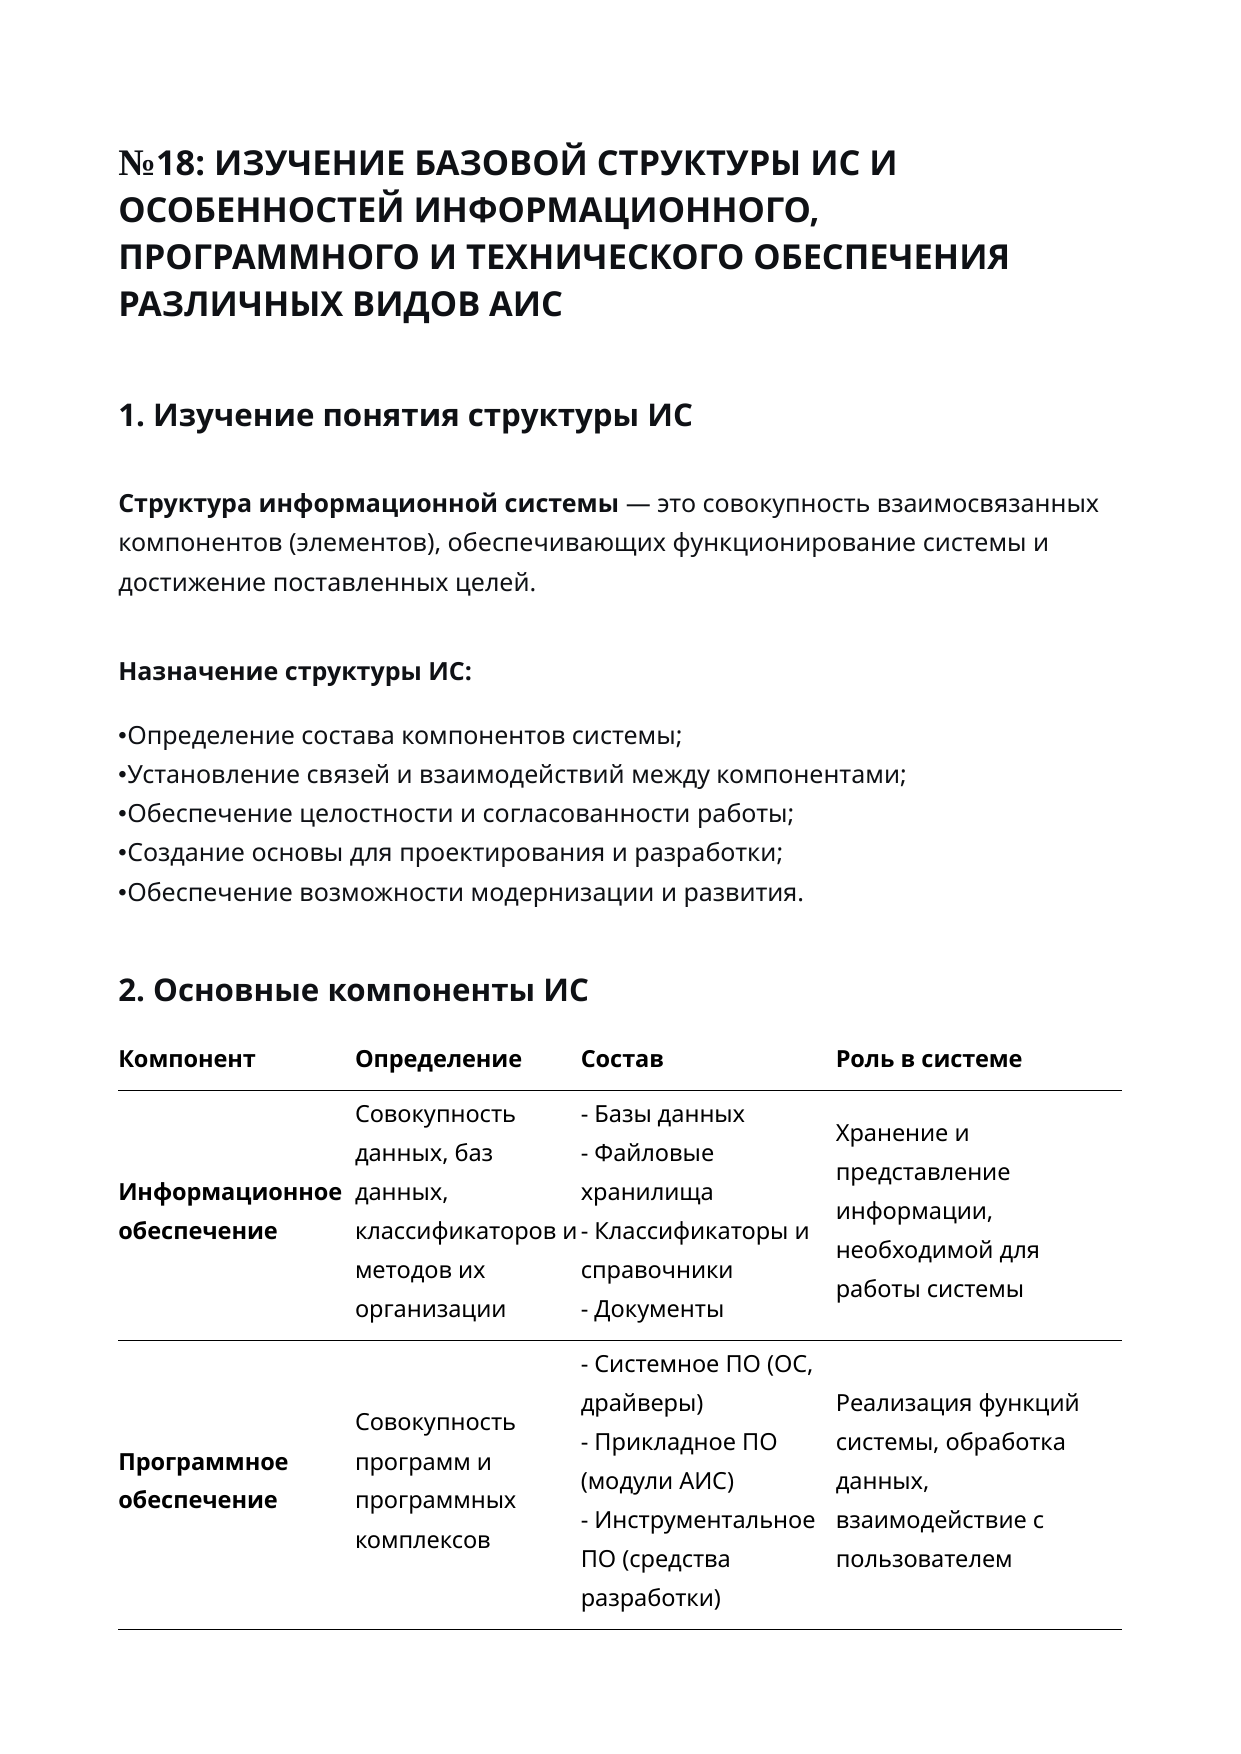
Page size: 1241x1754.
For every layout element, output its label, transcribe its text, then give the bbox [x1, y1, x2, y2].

table_cell - Системное ПО (ОС, драйверы) - Прикладное ПО (модули АИС) - Инструментальное ПО (средства разработки) [581, 1341, 836, 1629]
table_cell Совокупность программ и программных комплексов [355, 1341, 581, 1629]
list Определение состава компонентов системы; [118, 717, 1122, 752]
subtitle №18: ИЗУЧЕНИЕ БАЗОВОЙ СТРУКТУРЫ ИС И ОСОБЕННОСТЕЙ ИНФОРМАЦИОННОГО, ПРОГРАММНОГО И ТЕХНИЧЕСКОГО ОБЕСПЕЧЕНИЯ РАЗЛИЧНЫХ ВИДОВ АИС [118, 139, 1122, 326]
text Структура информационной системы — это совокупность взаимосвязанных компонентов (элементов), обеспечивающих функционирование системы и достижение поставленных целей. [118, 486, 1122, 598]
table_header Определение [355, 1035, 581, 1090]
table_header Компонент [118, 1035, 355, 1090]
table_header Роль в системе [836, 1035, 1122, 1090]
subtitle 1. Изучение понятия структуры ИС [118, 389, 1122, 436]
table_header Состав [581, 1035, 836, 1090]
list Установление связей и взаимодействий между компонентами; [118, 757, 1122, 791]
list Обеспечение целостности и согласованности работы; [118, 796, 1122, 830]
table_cell Хранение и представление информации, необходимой для работы системы [836, 1091, 1122, 1340]
table_cell Совокупность данных, баз данных, классификаторов и методов их организации [355, 1091, 581, 1340]
table_cell Информационное обеспечение [118, 1091, 355, 1340]
table_cell Программное обеспечение [118, 1341, 355, 1629]
table_cell Реализация функций системы, обработка данных, взаимодействие с пользователем [836, 1341, 1122, 1629]
text Назначение структуры ИС: [118, 653, 1122, 687]
list Создание основы для проектирования и разработки; [118, 835, 1122, 869]
table_cell - Базы данных - Файловые хранилища - Классификаторы и справочники - Документы [581, 1091, 836, 1340]
subtitle 2. Основные компоненты ИС [118, 963, 1122, 1010]
list Обеспечение возможности модернизации и развития. [118, 874, 1122, 908]
